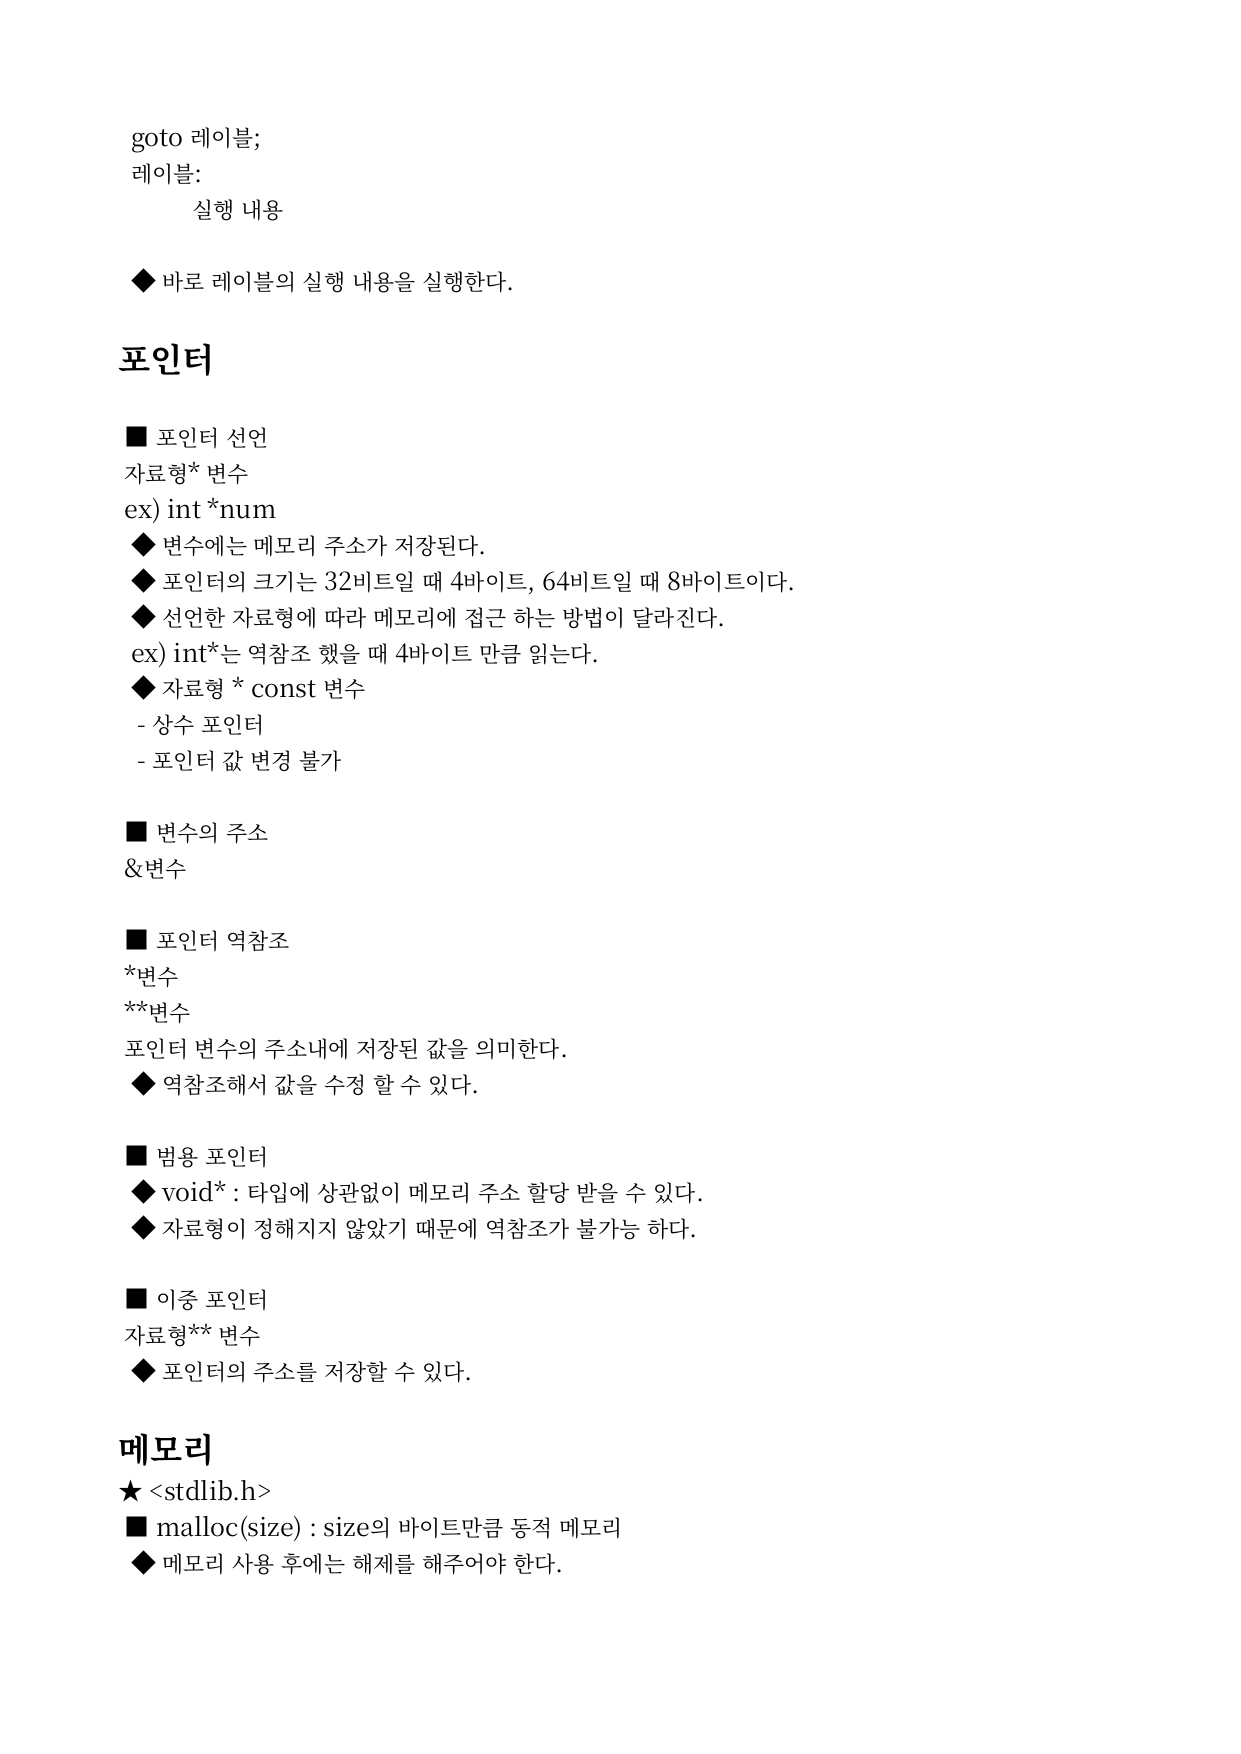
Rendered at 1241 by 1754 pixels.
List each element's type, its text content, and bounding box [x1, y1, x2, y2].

text ex) int*는 역참조 했을 때 4바이트 만큼 읽는다. [118, 633, 1122, 669]
text ◆ 포인터의 주소를 저장할 수 있다. [118, 1352, 1122, 1388]
text 포인터 변수의 주소내에 저장된 값을 의미한다. [118, 1028, 1122, 1064]
text ■ 변수의 주소 [118, 813, 1122, 849]
text ■ malloc(size) : size의 바이트만큼 동적 메모리 [118, 1508, 1122, 1544]
text 포인터 [118, 334, 1122, 382]
text goto 레이블; [118, 118, 1122, 154]
text - 포인터 값 변경 불가 [118, 741, 1122, 777]
text ◆ 메모리 사용 후에는 해제를 해주어야 한다. [118, 1544, 1122, 1579]
text ■ 포인터 역참조 [118, 921, 1122, 957]
text 자료형** 변수 [118, 1316, 1122, 1352]
text ■ 이중 포인터 [118, 1280, 1122, 1316]
text ◆ 자료형 * const 변수 [118, 669, 1122, 705]
text **변수 [118, 993, 1122, 1028]
text ◆ 바로 레이블의 실행 내용을 실행한다. [118, 262, 1122, 298]
text ex) int *num [118, 489, 1122, 525]
text 실행 내용 [118, 190, 1122, 226]
text ◆ 역참조해서 값을 수정 할 수 있다. [118, 1064, 1122, 1100]
text 레이블: [118, 154, 1122, 190]
text ◆ 변수에는 메모리 주소가 저장된다. [118, 525, 1122, 561]
text *변수 [118, 957, 1122, 993]
text ◆ 포인터의 크기는 32비트일 때 4바이트, 64비트일 때 8바이트이다. [118, 561, 1122, 597]
text ■ 범용 포인터 [118, 1136, 1122, 1172]
text ◆ 자료형이 정해지지 않았기 때문에 역참조가 불가능 하다. [118, 1208, 1122, 1244]
text &변수 [118, 849, 1122, 885]
text ★ <stdlib.h> [118, 1472, 1122, 1508]
text ■ 포인터 선언 [118, 418, 1122, 453]
text 메모리 [118, 1424, 1122, 1472]
text - 상수 포인터 [118, 705, 1122, 741]
text ◆ 선언한 자료형에 따라 메모리에 접근 하는 방법이 달라진다. [118, 597, 1122, 633]
text ◆ void* : 타입에 상관없이 메모리 주소 할당 받을 수 있다. [118, 1172, 1122, 1208]
text 자료형* 변수 [118, 453, 1122, 489]
